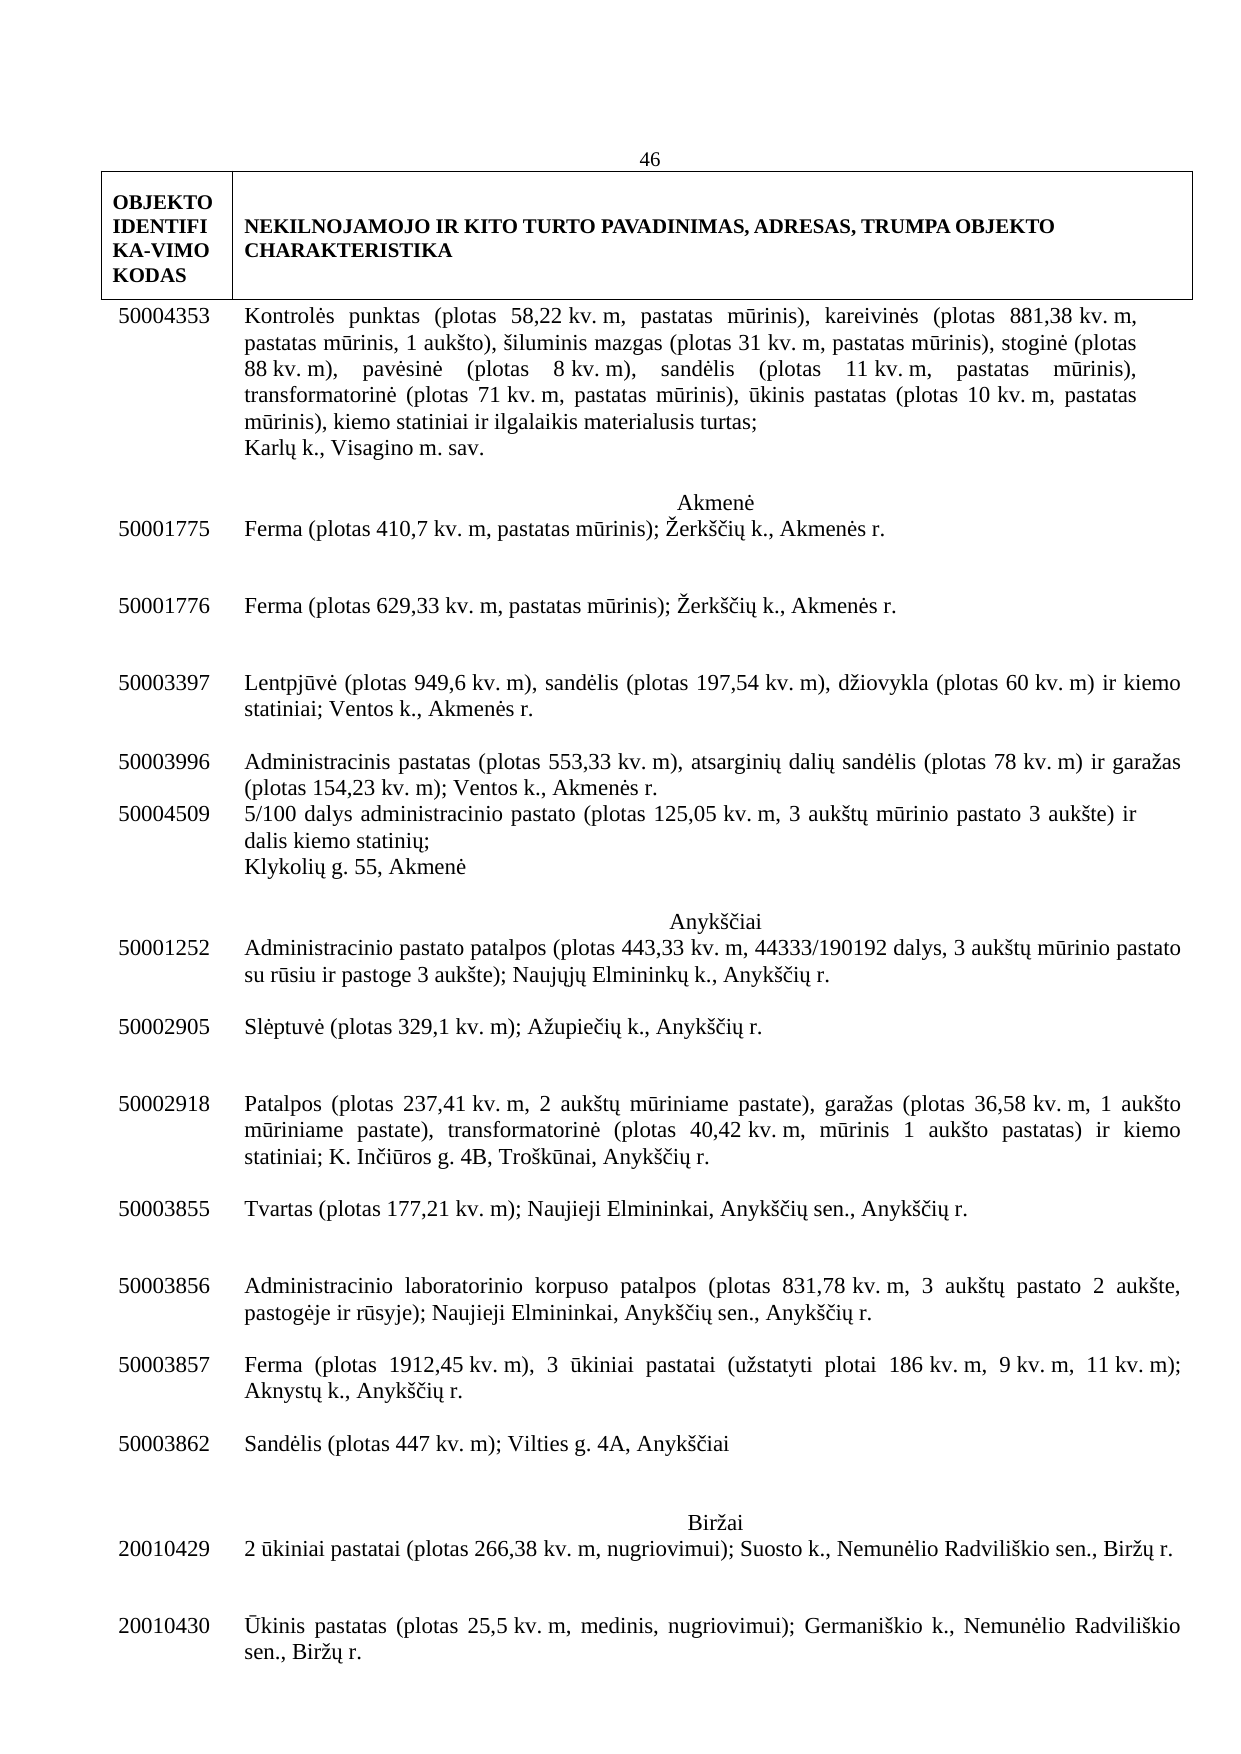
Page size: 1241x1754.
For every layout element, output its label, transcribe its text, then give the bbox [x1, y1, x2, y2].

table_cell 50003862 [101, 1430, 233, 1481]
table_cell [1193, 1196, 1198, 1246]
table_cell 50003397 [101, 669, 233, 721]
table_cell 5/100 dalys administracinio pastato (plotas 125,05 kv. m, 3 aukštų mūrinio pastato 3 aukšte) ir dalis kiemo statinių; Klykolių g. 55, Akmenė [233, 801, 1148, 879]
table_cell [101, 880, 1198, 906]
table_cell [1193, 1272, 1198, 1325]
table_cell Anykščiai [233, 908, 1198, 934]
table_cell [1193, 748, 1198, 801]
table_cell [1193, 1351, 1198, 1404]
table_cell [1193, 1535, 1198, 1586]
table_cell [1193, 303, 1198, 461]
table_cell Administracinis pastatas (plotas 553,33 kv. m), atsarginių dalių sandėlis (plotas 78 kv. m) ir garažas (plotas 154,23 kv. m); Ventos k., Akmenės r. [233, 748, 1192, 801]
table_cell [1148, 801, 1192, 879]
table_cell [101, 1404, 1198, 1430]
table_cell [101, 721, 1198, 748]
table_cell [101, 1481, 1198, 1507]
table_cell [1193, 801, 1198, 879]
table_cell [101, 643, 1198, 669]
table_cell [101, 1246, 1198, 1272]
table_cell 50001776 [101, 592, 233, 642]
table_cell [101, 566, 1198, 592]
table_cell 50002905 [101, 1014, 233, 1064]
table_cell [1193, 1090, 1198, 1169]
table_cell 50003996 [101, 748, 233, 801]
table_cell Ferma (plotas 410,7 kv. m, pastatas mūrinis); Žerkščių k., Akmenės r. [233, 515, 1192, 566]
table_cell 2 ūkiniai pastatai (plotas 266,38 kv. m, nugriovimui); Suosto k., Nemunėlio Radviliškio sen., Biržų r. [233, 1535, 1192, 1586]
table_cell 20010429 [101, 1535, 233, 1586]
table_cell 50003855 [101, 1196, 233, 1246]
table_cell Ferma (plotas 1912,45 kv. m), 3 ūkiniai pastatai (užstatyti plotai 186 kv. m, 9 kv. m, 11 kv. m); Aknystų k., Anykščių r. [233, 1351, 1192, 1404]
table_cell [1193, 1612, 1198, 1665]
table_cell Biržai [233, 1509, 1198, 1535]
table_cell [101, 1665, 1198, 1691]
table_cell Ferma (plotas 629,33 kv. m, pastatas mūrinis); Žerkščių k., Akmenės r. [233, 592, 1192, 642]
table_cell Kontrolės punktas (plotas 58,22 kv. m, pastatas mūrinis), kareivinės (plotas 881,38 kv. m, pastatas mūrinis, 1 aukšto), šiluminis mazgas (plotas 31 kv. m, pastatas mūrinis), stoginė (plotas 88 kv. m), pavėsinė (plotas 8 kv. m), sandėlis (plotas 11 kv. m, pastatas mūrinis), transformatorinė (plotas 71 kv. m, pastatas mūrinis), ūkinis pastatas (plotas 10 kv. m, pastatas mūrinis), kiemo statiniai ir ilgalaikis materialusis turtas; Karlų k., Visagino m. sav. [233, 303, 1148, 461]
table_cell Slėptuvė (plotas 329,1 kv. m); Ažupiečių k., Anykščių r. [233, 1014, 1192, 1064]
table_cell 50004353 [101, 303, 233, 461]
table_cell 50003856 [101, 1272, 233, 1325]
table_cell Administracinio pastato patalpos (plotas 443,33 kv. m, 44333/190192 dalys, 3 aukštų mūrinio pastato su rūsiu ir pastoge 3 aukšte); Naujųjų Elmininkų k., Anykščių r. [233, 934, 1192, 987]
table_cell [101, 1064, 1198, 1090]
table_cell [1193, 669, 1198, 721]
table_cell [1148, 303, 1192, 461]
table_cell Administracinio laboratorinio korpuso patalpos (plotas 831,78 kv. m, 3 aukštų pastato 2 aukšte, pastogėje ir rūsyje); Naujieji Elmininkai, Anykščių sen., Anykščių r. [233, 1272, 1192, 1325]
table_cell 50001775 [101, 515, 233, 566]
table_cell 20010430 [101, 1612, 233, 1665]
table_cell 50003857 [101, 1351, 233, 1404]
table_cell [101, 489, 233, 515]
table_cell Lentpjūvė (plotas 949,6 kv. m), sandėlis (plotas 197,54 kv. m), džiovykla (plotas 60 kv. m) ir kiemo statiniai; Ventos k., Akmenės r. [233, 669, 1192, 721]
table_cell [101, 1325, 1198, 1351]
table_cell Tvartas (plotas 177,21 kv. m); Naujieji Elmininkai, Anykščių sen., Anykščių r. [233, 1196, 1192, 1246]
table_cell 50001252 [101, 934, 233, 987]
table_cell Ūkinis pastatas (plotas 25,5 kv. m, medinis, nugriovimui); Germaniškio k., Nemunėlio Radviliškio sen., Biržų r. [233, 1612, 1192, 1665]
table_cell 50004509 [101, 801, 233, 879]
table_cell [101, 461, 1198, 487]
table_cell Patalpos (plotas 237,41 kv. m, 2 aukštų mūriniame pastate), garažas (plotas 36,58 kv. m, 1 aukšto mūriniame pastate), transformatorinė (plotas 40,42 kv. m, mūrinis 1 aukšto pastatas) ir kiemo statiniai; K. Inčiūros g. 4B, Troškūnai, Anykščių r. [233, 1090, 1192, 1169]
table_cell [101, 1586, 1198, 1612]
table_cell [1193, 592, 1198, 642]
table_cell [1193, 515, 1198, 566]
table_cell Sandėlis (plotas 447 kv. m); Vilties g. 4A, Anykščiai [233, 1430, 1192, 1481]
table_cell [101, 987, 1198, 1013]
table_cell 50002918 [101, 1090, 233, 1169]
table_cell [1193, 1014, 1198, 1064]
table_cell [101, 908, 233, 934]
table_cell [101, 1509, 233, 1535]
table_cell [101, 1169, 1198, 1196]
table_cell [1193, 1430, 1198, 1481]
table_cell Akmenė [233, 489, 1198, 515]
table_cell [1193, 934, 1198, 987]
